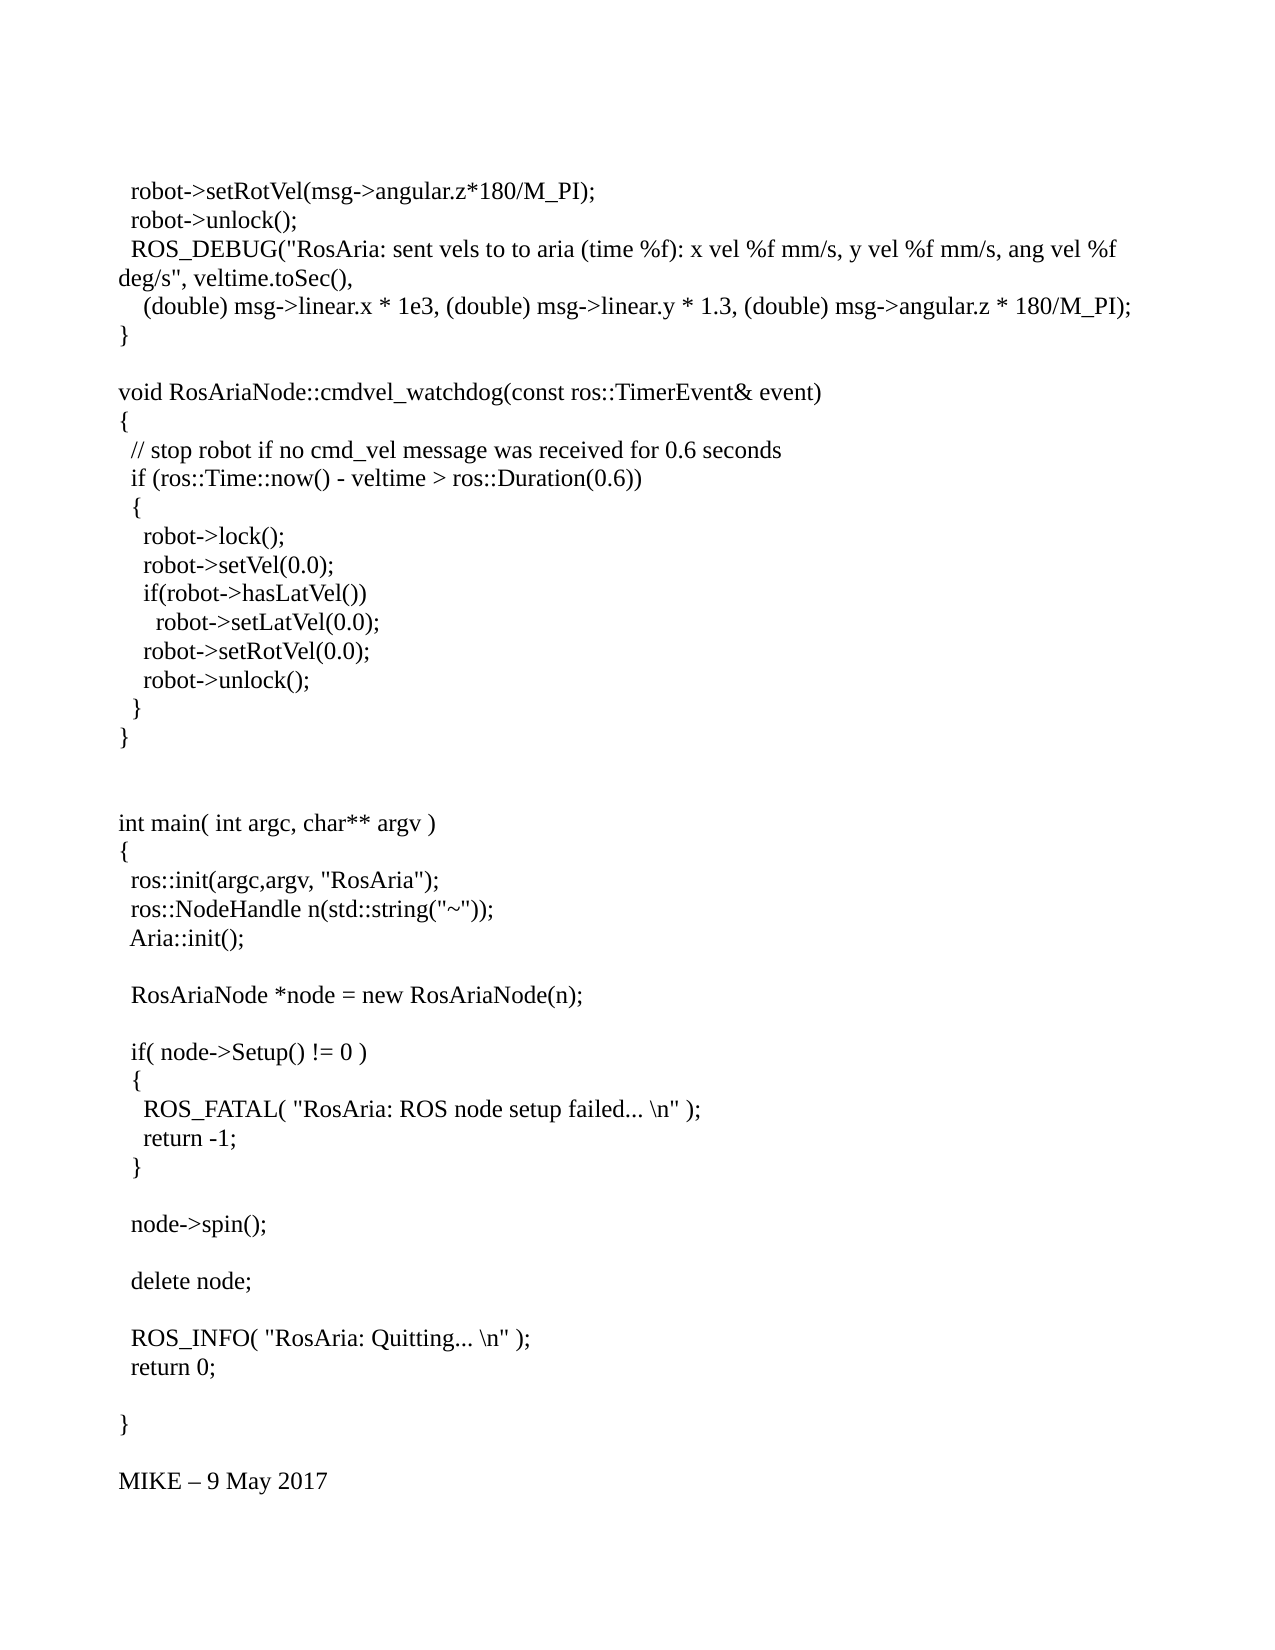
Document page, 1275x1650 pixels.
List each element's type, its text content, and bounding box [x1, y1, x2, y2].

text // stop robot if no cmd_vel message was received for 0.6 seconds [118, 435, 1157, 463]
text node->spin(); [118, 1209, 1157, 1238]
text robot->setRotVel(0.0); [118, 636, 1157, 665]
text { [118, 836, 1157, 865]
text { [118, 1066, 1157, 1094]
text } [118, 320, 1157, 349]
text ros::init(argc,argv, "RosAria"); [118, 865, 1157, 894]
text void RosAriaNode::cmdvel_watchdog(const ros::TimerEvent& event) [118, 377, 1157, 406]
text } [118, 722, 1157, 751]
text robot->lock(); [118, 521, 1157, 550]
text robot->setLatVel(0.0); [118, 607, 1157, 636]
text Aria::init(); [118, 923, 1157, 951]
text ROS_INFO( "RosAria: Quitting... \n" ); [118, 1323, 1157, 1352]
text (double) msg->linear.x * 1e3, (double) msg->linear.y * 1.3, (double) msg->angular.z * 180/M_PI); [118, 291, 1157, 320]
text MIKE – 9 May 2017 [118, 1466, 1157, 1495]
text robot->setVel(0.0); [118, 550, 1157, 578]
text { [118, 406, 1157, 435]
text RosAriaNode *node = new RosAriaNode(n); [118, 980, 1157, 1008]
text if (ros::Time::now() - veltime > ros::Duration(0.6)) [118, 463, 1157, 492]
text robot->unlock(); [118, 205, 1157, 234]
text if( node->Setup() != 0 ) [118, 1037, 1157, 1066]
text ROS_DEBUG("RosAria: sent vels to to aria (time %f): x vel %f mm/s, y vel %f mm/s, ang vel %f deg/s", veltime.toSec(), [118, 234, 1157, 291]
text } [118, 1152, 1157, 1181]
text return 0; [118, 1352, 1157, 1381]
text } [118, 1409, 1157, 1438]
text { [118, 492, 1157, 521]
text delete node; [118, 1266, 1157, 1295]
text } [118, 693, 1157, 722]
text return -1; [118, 1123, 1157, 1152]
text if(robot->hasLatVel()) [118, 578, 1157, 607]
text int main( int argc, char** argv ) [118, 808, 1157, 836]
text robot->unlock(); [118, 665, 1157, 693]
text robot->setRotVel(msg->angular.z*180/M_PI); [118, 176, 1157, 205]
text ros::NodeHandle n(std::string("~")); [118, 894, 1157, 923]
text ROS_FATAL( "RosAria: ROS node setup failed... \n" ); [118, 1094, 1157, 1123]
